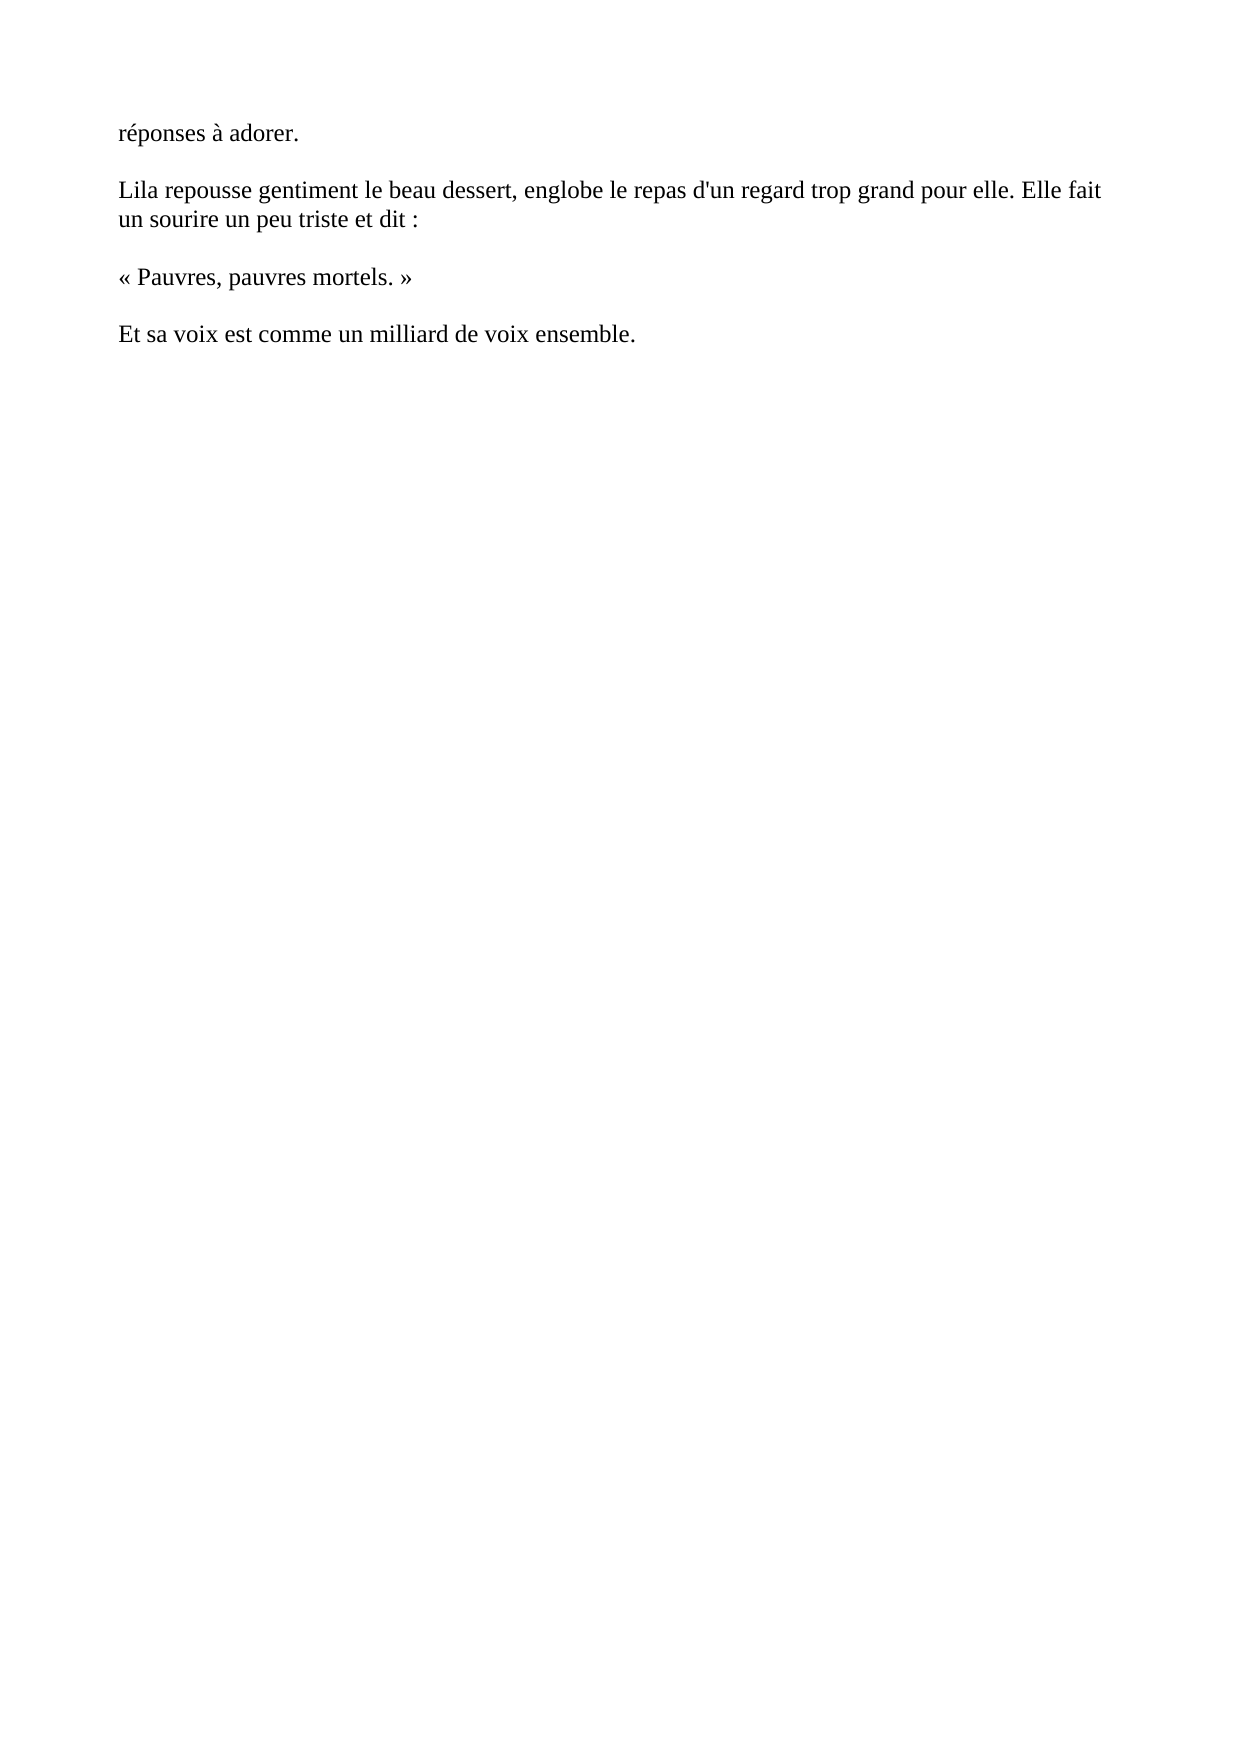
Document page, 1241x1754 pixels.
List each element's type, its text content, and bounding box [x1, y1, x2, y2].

text Et sa voix est comme un milliard de voix ensemble. [118, 319, 1122, 348]
text réponses à adorer. [118, 118, 1122, 147]
text Lila repousse gentiment le beau dessert, englobe le repas d'un regard trop grand pour elle. Elle fait un sourire un peu triste et dit : [118, 176, 1122, 233]
text « Pauvres, pauvres mortels. » [118, 262, 1122, 291]
